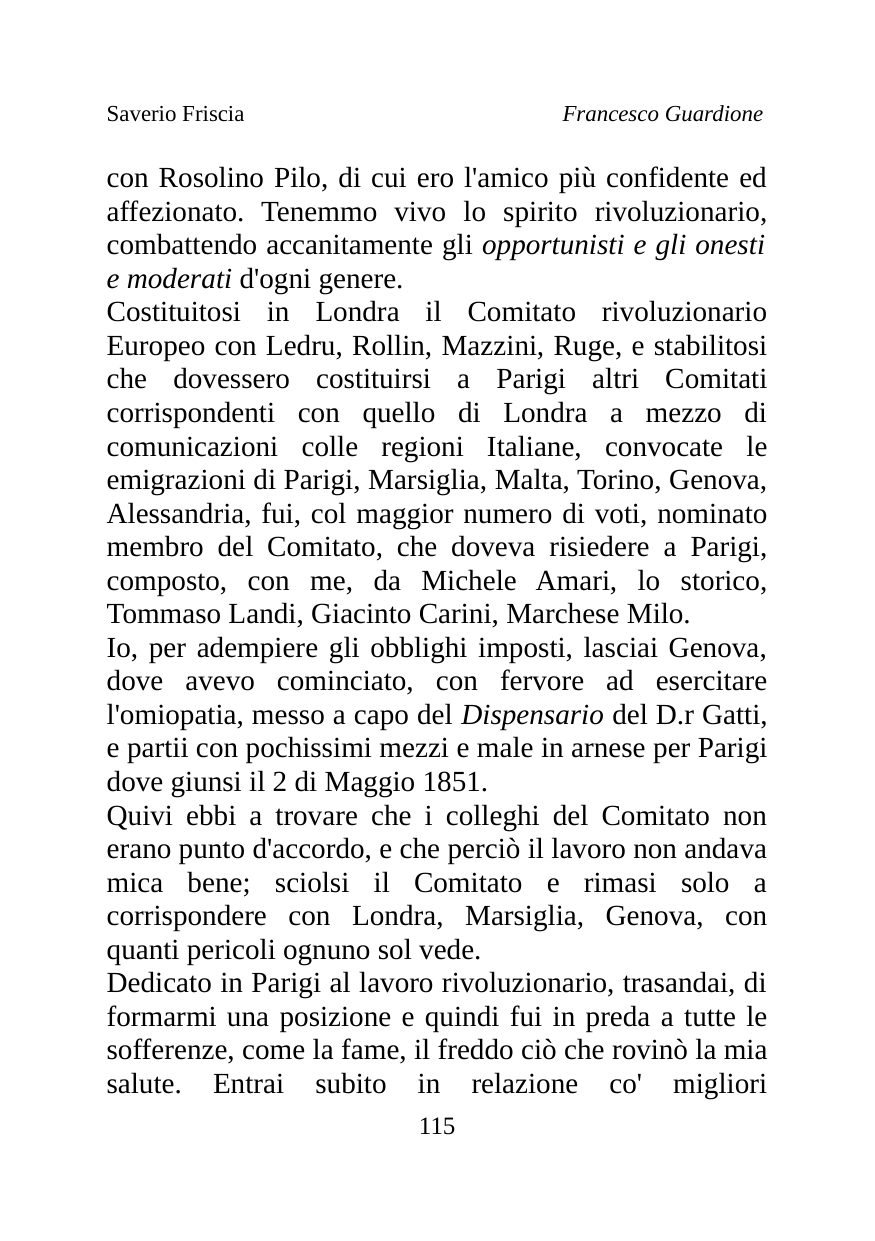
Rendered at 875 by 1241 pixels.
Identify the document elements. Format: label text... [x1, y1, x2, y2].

text con Rosolino Pilo, di cui ero l'amico più confidente ed affezionato. Tenemmo vivo lo spirito rivoluzionario, combattendo accanitamente gli opportunisti e gli onesti e moderati d'ogni genere. [106, 160, 768, 294]
text Quivi ebbi a trovare che i colleghi del Comitato non erano punto d'accordo, e che perciò il lavoro non andava mica bene; sciolsi il Comitato e rimasi solo a corrispondere con Londra, Marsiglia, Genova, con quanti pericoli ognuno sol vede. [106, 798, 768, 965]
text Io, per adempiere gli obblighi imposti, lasciai Genova, dove avevo cominciato, con fervore ad esercitare l'omiopatia, messo a capo del Dispensario del D.r Gatti, e partii con pochissimi mezzi e male in arnese per Parigi dove giunsi il 2 di Maggio 1851. [106, 630, 768, 798]
text Dedicato in Parigi al lavoro rivoluzionario, trasandai, di formarmi una posizione e quindi fui in preda a tutte le sofferenze, come la fame, il freddo ciò che rovinò la mia salute. Entrai subito in relazione co' migliori [106, 965, 768, 1099]
text Costituitosi in Londra il Comitato rivoluzionario Europeo con Ledru, Rollin, Mazzini, Ruge, e stabilitosi che dovessero costituirsi a Parigi altri Comitati corrispondenti con quello di Londra a mezzo di comunicazioni colle regioni Italiane, convocate le emigrazioni di Parigi, Marsiglia, Malta, Torino, Genova, Alessandria, fui, col maggior numero di voti, nominato membro del Comitato, che doveva risiedere a Parigi, composto, con me, da Michele Amari, lo storico, Tommaso Landi, Giacinto Carini, Marchese Milo. [106, 294, 768, 630]
